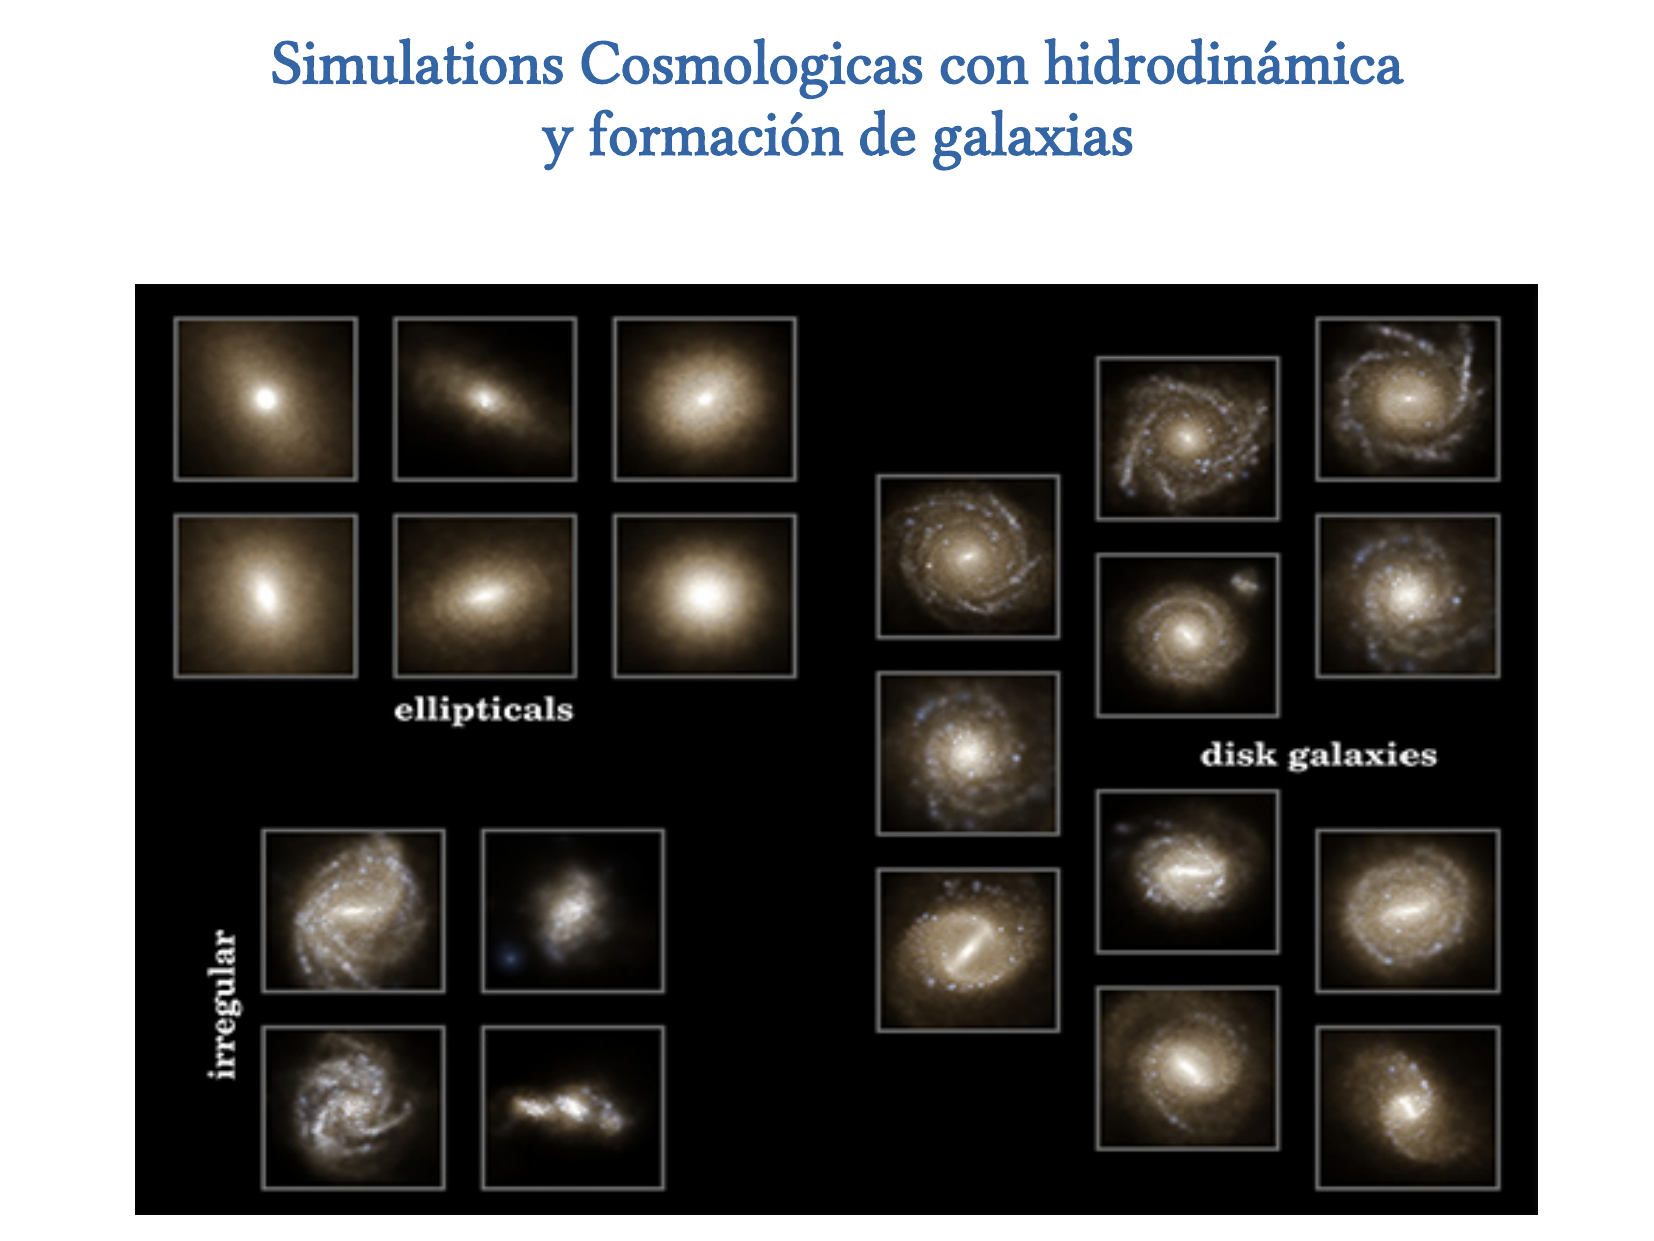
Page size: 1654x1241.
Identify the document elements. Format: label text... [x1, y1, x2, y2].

title Simulations Cosmologicas con hidrodinámica y formación de galaxias [267, 26, 1411, 170]
picture [0, 0, 1654, 1241]
